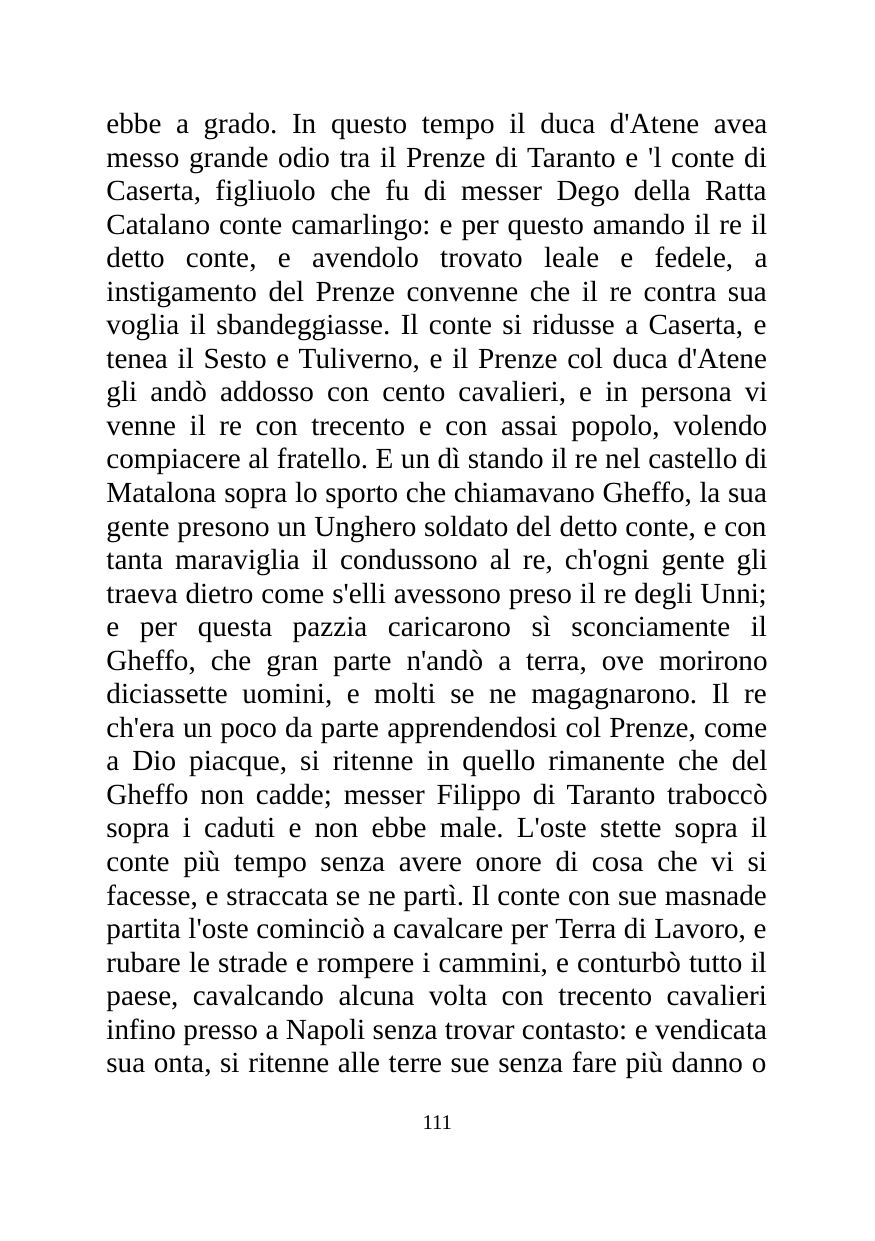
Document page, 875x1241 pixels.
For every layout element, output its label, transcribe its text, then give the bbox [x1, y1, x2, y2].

text ebbe a grado. In questo tempo il duca d'Atene avea messo grande odio tra il Prenze di Taranto e 'l conte di Caserta, figliuolo che fu di messer Dego della Ratta Catalano conte camarlingo: e per questo amando il re il detto conte, e avendolo trovato leale e fedele, a instigamento del Prenze convenne che il re contra sua voglia il sbandeggiasse. Il conte si ridusse a Caserta, e tenea il Sesto e Tuliverno, e il Prenze col duca d'Atene gli andò addosso con cento cavalieri, e in persona vi venne il re con trecento e con assai popolo, volendo compiacere al fratello. E un dì stando il re nel castello di Matalona sopra lo sporto che chiamavano Gheffo, la sua gente presono un Unghero soldato del detto conte, e con tanta maraviglia il condussono al re, ch'ogni gente gli traeva dietro come s'elli avessono preso il re degli Unni; e per questa pazzia caricarono sì sconciamente il Gheffo, che gran parte n'andò a terra, ove morirono diciassette uomini, e molti se ne magagnarono. Il re ch'era un poco da parte apprendendosi col Prenze, come a Dio piacque, si ritenne in quello rimanente che del Gheffo non cadde; messer Filippo di Taranto traboccò sopra i caduti e non ebbe male. L'oste stette sopra il conte più tempo senza avere onore di cosa che vi si facesse, e straccata se ne partì. Il conte con sue masnade partita l'oste cominciò a cavalcare per Terra di Lavoro, e rubare le strade e rompere i cammini, e conturbò tutto il paese, cavalcando alcuna volta con trecento cavalieri infino presso a Napoli senza trovar contasto: e vendicata sua onta, si ritenne alle terre sue senza fare più danno o [106, 106, 768, 1079]
